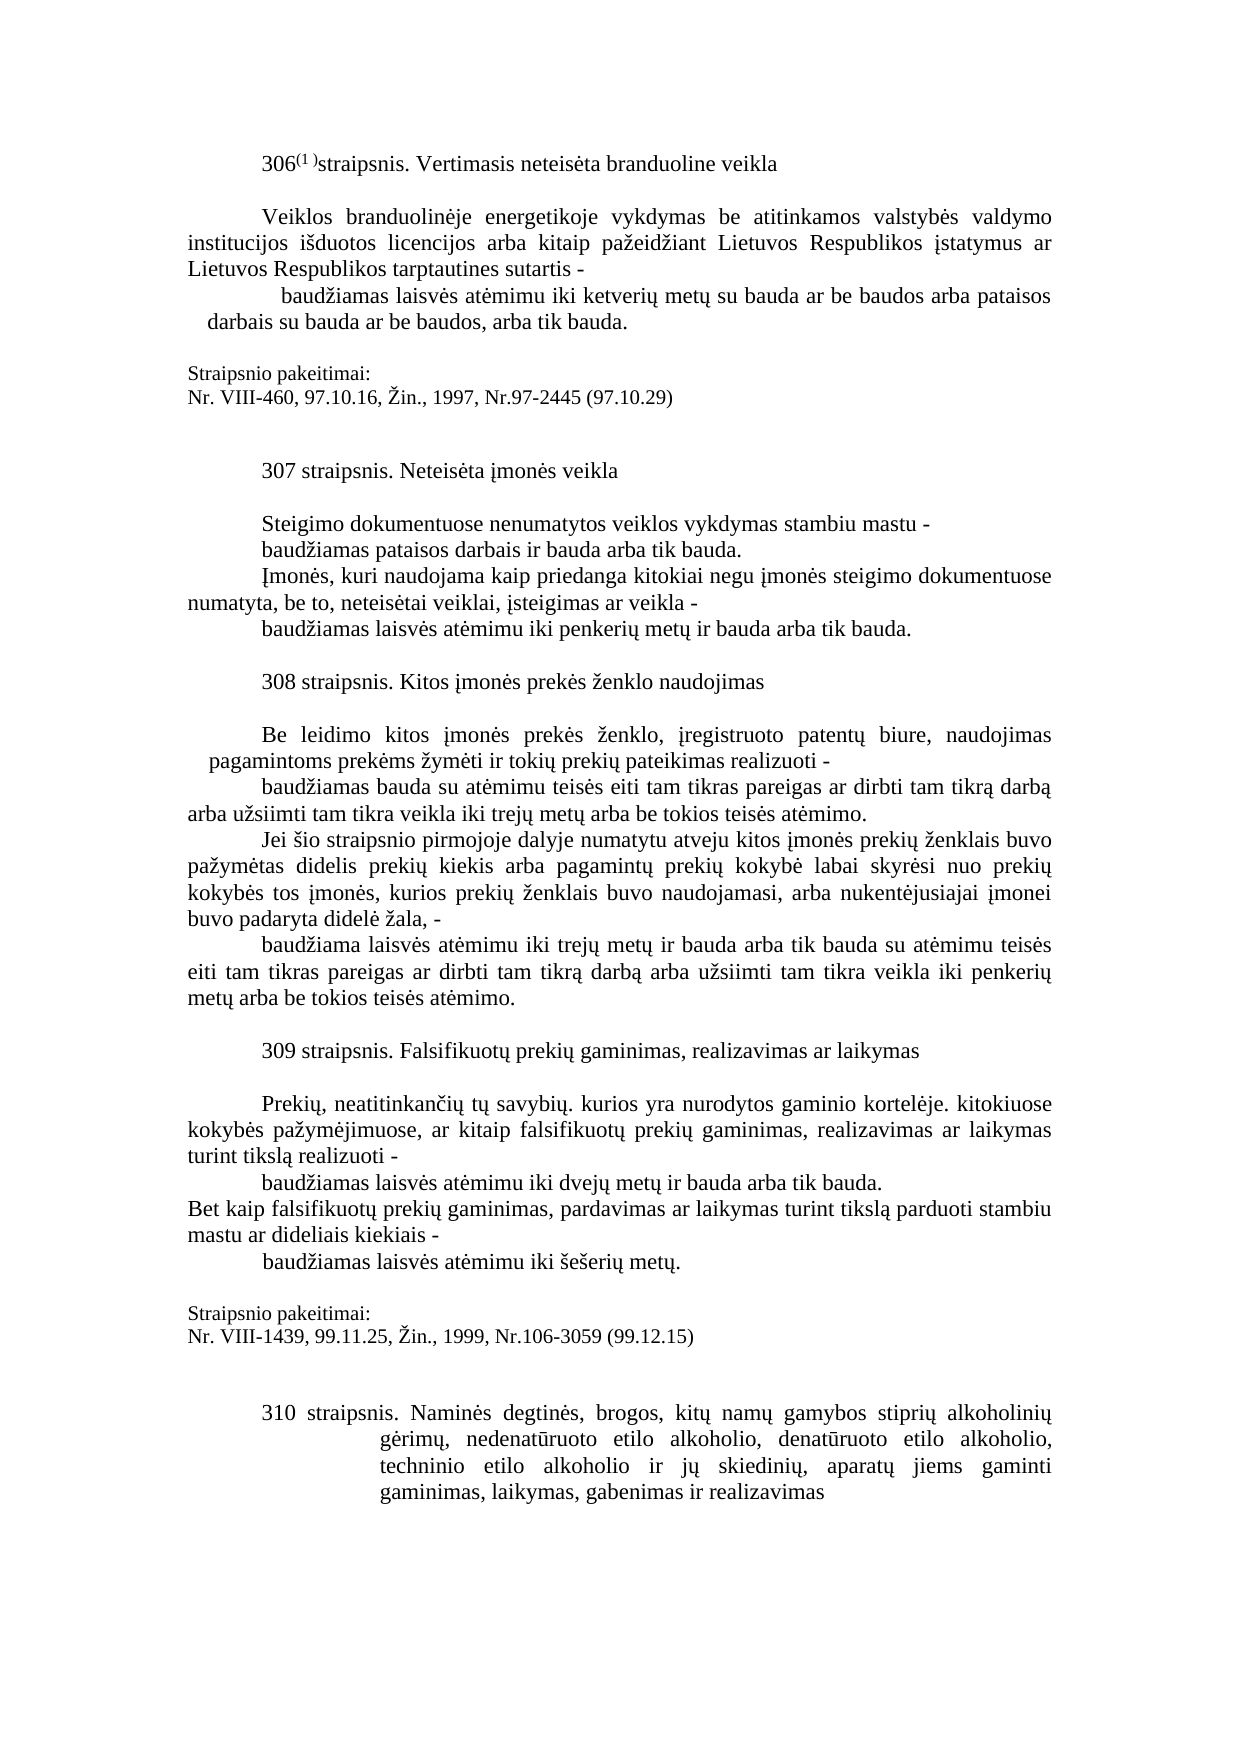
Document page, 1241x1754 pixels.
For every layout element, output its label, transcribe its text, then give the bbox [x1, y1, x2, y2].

text baudžiamas laisvės atėmimu iki šešerių metų. [187, 1248, 1053, 1274]
text baudžiamas bauda su atėmimu teisės eiti tam tikras pareigas ar dirbti tam tikrą darbą arba užsiimti tam tikra veikla iki trejų metų arba be tokios teisės atėmimo. [187, 773, 1053, 826]
text baudžiama laisvės atėmimu iki trejų metų ir bauda arba tik bauda su atėmimu teisės eiti tam tikras pareigas ar dirbti tam tikrą darbą arba užsiimti tam tikra veikla iki penkerių metų arba be tokios teisės atėmimo. [187, 931, 1053, 1011]
text 310 straipsnis. Naminės degtinės, brogos, kitų namų gamybos stiprių alkoholinių gėrimų, nedenatūruoto etilo alkoholio, denatūruoto etilo alkoholio, techninio etilo alkoholio ir jų skiedinių, aparatų jiems gaminti gaminimas, laikymas, gabenimas ir realizavimas [261, 1399, 1053, 1504]
text Nr. VIII-1439, 99.11.25, Žin., 1999, Nr.106-3059 (99.12.15) [187, 1324, 1053, 1348]
text Steigimo dokumentuose nenumatytos veiklos vykdymas stambiu mastu - [187, 510, 1053, 536]
text Be leidimo kitos įmonės prekės ženklo, įregistruoto patentų biure, naudojimas pagamintoms prekėms žymėti ir tokių prekių pateikimas realizuoti - [208, 721, 1053, 773]
text Prekių, neatitinkančių tų savybių. kurios yra nurodytos gaminio kortelėje. kitokiuose kokybės pažymėjimuose, ar kitaip falsifikuotų prekių gaminimas, realizavimas ar laikymas turint tikslą realizuoti - [187, 1089, 1053, 1169]
text baudžiamas laisvės atėmimu iki penkerių metų ir bauda arba tik bauda. [187, 615, 1053, 642]
text 306(1 )straipsnis. Vertimasis neteisėta branduoline veikla [187, 150, 1053, 176]
text Bet kaip falsifikuotų prekių gaminimas, pardavimas ar laikymas turint tikslą parduoti stambiu mastu ar dideliais kiekiais - [187, 1195, 1053, 1248]
text Jei šio straipsnio pirmojoje dalyje numatytu atveju kitos įmonės prekių ženklais buvo pažymėtas didelis prekių kiekis arba pagamintų prekių kokybė labai skyrėsi nuo prekių kokybės tos įmonės, kurios prekių ženklais buvo naudojamasi, arba nukentėjusiajai įmonei buvo padaryta didelė žala, - [187, 826, 1053, 931]
text Straipsnio pakeitimai: [187, 1300, 1053, 1324]
text 308 straipsnis. Kitos įmonės prekės ženklo naudojimas [208, 668, 1053, 694]
text 309 straipsnis. Falsifikuotų prekių gaminimas, realizavimas ar laikymas [261, 1037, 1053, 1063]
text 307 straipsnis. Neteisėta įmonės veikla [207, 457, 1053, 483]
text Straipsnio pakeitimai: [187, 361, 1053, 385]
text baudžiamas laisvės atėmimu iki ketverių metų su bauda ar be baudos arba pataisos darbais su bauda ar be baudos, arba tik bauda. [207, 282, 1053, 334]
text Veiklos branduolinėje energetikoje vykdymas be atitinkamos valstybės valdymo institucijos išduotos licencijos arba kitaip pažeidžiant Lietuvos Respublikos įstatymus ar Lietuvos Respublikos tarptautines sutartis - [187, 203, 1053, 282]
text baudžiamas laisvės atėmimu iki dvejų metų ir bauda arba tik bauda. [187, 1169, 1053, 1195]
text Įmonės, kuri naudojama kaip priedanga kitokiai negu įmonės steigimo dokumentuose numatyta, be to, neteisėtai veiklai, įsteigimas ar veikla - [187, 562, 1053, 615]
text baudžiamas pataisos darbais ir bauda arba tik bauda. [187, 536, 1053, 562]
text Nr. VIII-460, 97.10.16, Žin., 1997, Nr.97-2445 (97.10.29) [187, 385, 1053, 409]
